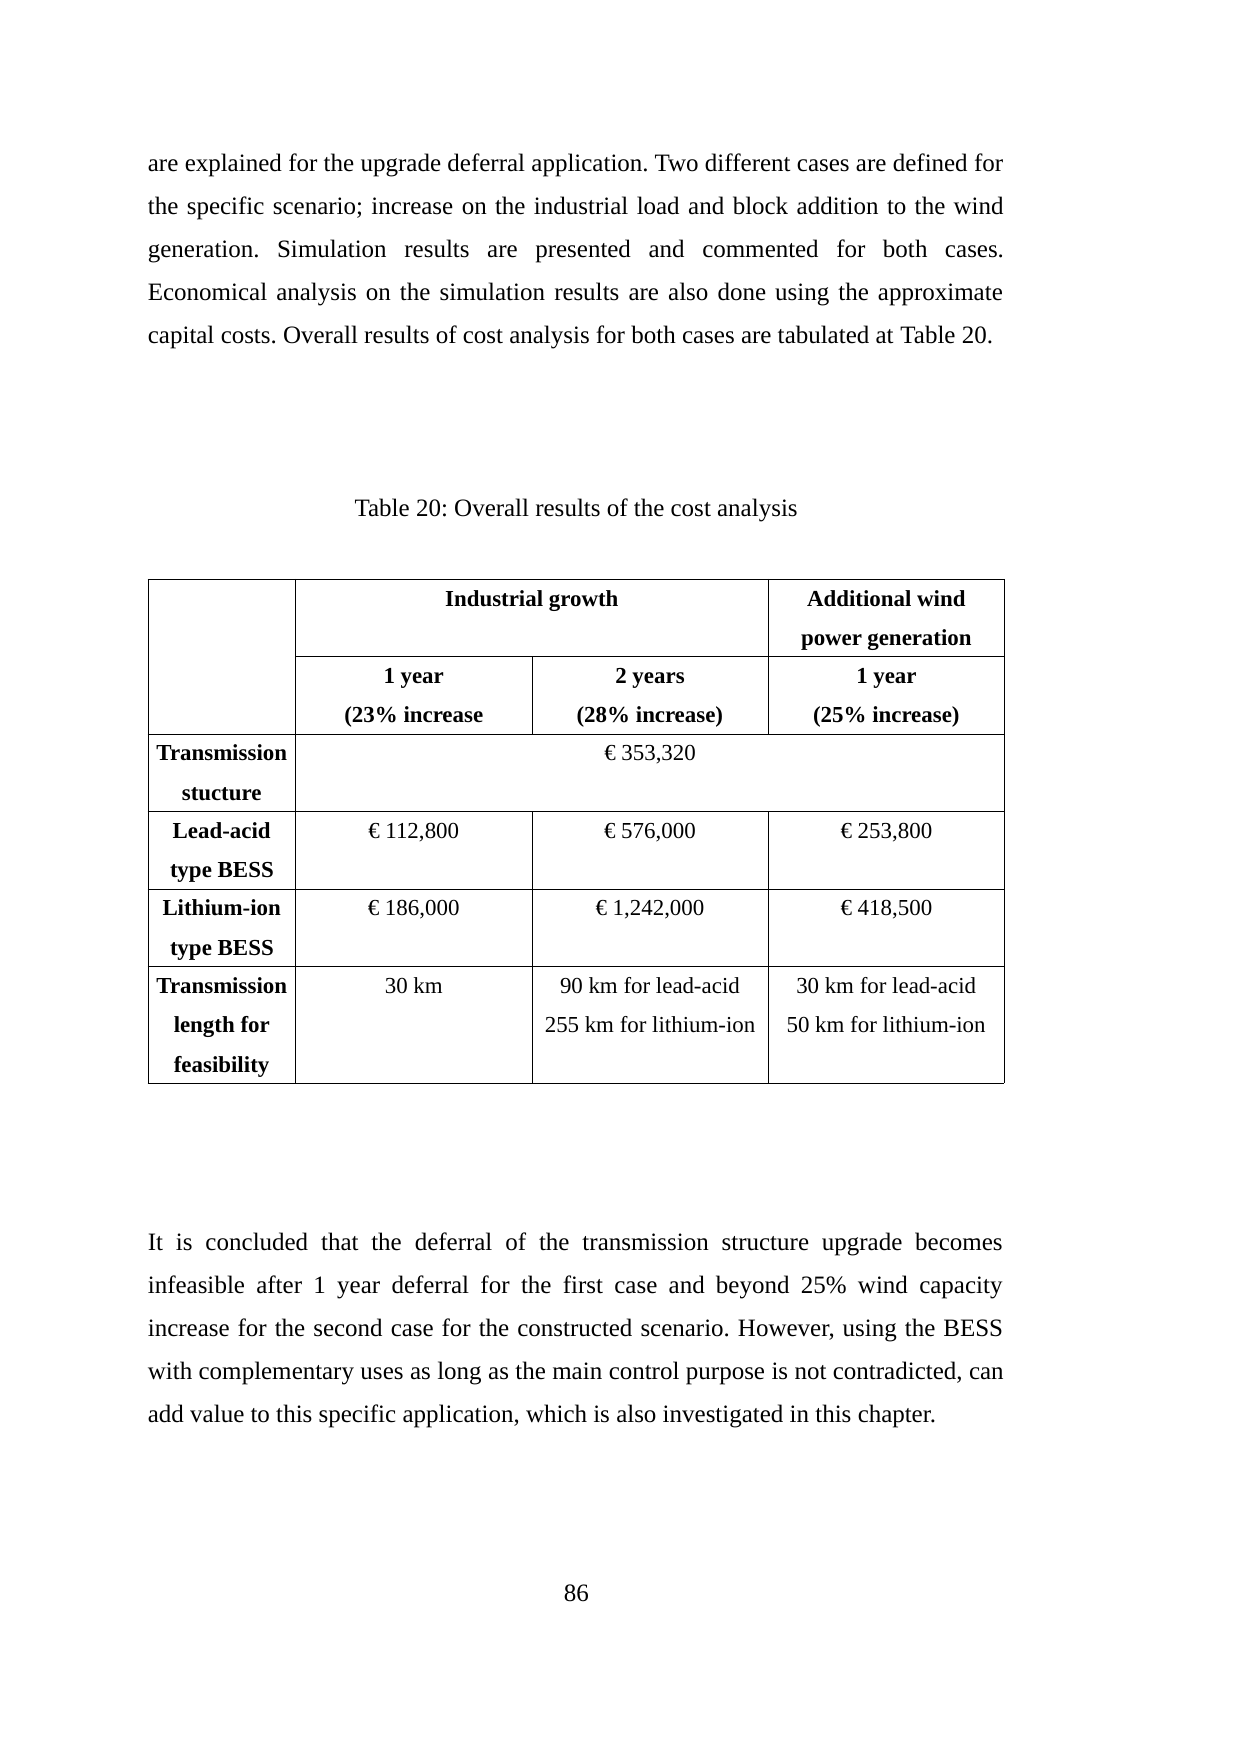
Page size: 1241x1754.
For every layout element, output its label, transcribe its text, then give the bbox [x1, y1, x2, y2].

table_header Additional wind power generation [769, 580, 1004, 656]
table_cell 1 year (25% increase) [769, 657, 1004, 734]
table_cell 30 km [296, 967, 532, 1083]
table_cell € 1,242,000 [533, 890, 768, 966]
text Table 20: Overall results of the cost analysis [148, 493, 1004, 521]
table_cell € 418,500 [769, 890, 1004, 966]
table_cell Transmission stucture [149, 735, 295, 811]
table_cell € 186,000 [296, 890, 532, 966]
table_header [149, 580, 295, 734]
table_header Industrial growth [296, 580, 768, 656]
text It is concluded that the deferral of the transmission structure upgrade becomes infeasible after 1 year deferral for the first case and beyond 25% wind capacity increase for the second case for the constructed scenario. However, using the BESS with complementary uses as long as the main control purpose is not contradicted, can add value to this specific application, which is also investigated in this chapter. [148, 1227, 1004, 1428]
table_cell Lithium-ion type BESS [149, 890, 295, 966]
table_cell Lead-acid type BESS [149, 812, 295, 888]
table_cell € 353,320 [296, 735, 1004, 811]
table_cell 30 km for lead-acid 50 km for lithium-ion [769, 967, 1004, 1083]
table_cell € 112,800 [296, 812, 532, 888]
table_cell 1 year (23% increase [296, 657, 532, 734]
table_cell € 253,800 [769, 812, 1004, 888]
table_cell 2 years (28% increase) [533, 657, 768, 734]
table_cell Transmission length for feasibility [149, 967, 295, 1083]
table_cell 90 km for lead-acid 255 km for lithium-ion [533, 967, 768, 1083]
text are explained for the upgrade deferral application. Two different cases are defined for the specific scenario; increase on the industrial load and block addition to the wind generation. Simulation results are presented and commented for both cases. Economical analysis on the simulation results are also done using the approximate capital costs. Overall results of cost analysis for both cases are tabulated at Table 20. [148, 148, 1004, 349]
table_cell € 576,000 [533, 812, 768, 888]
